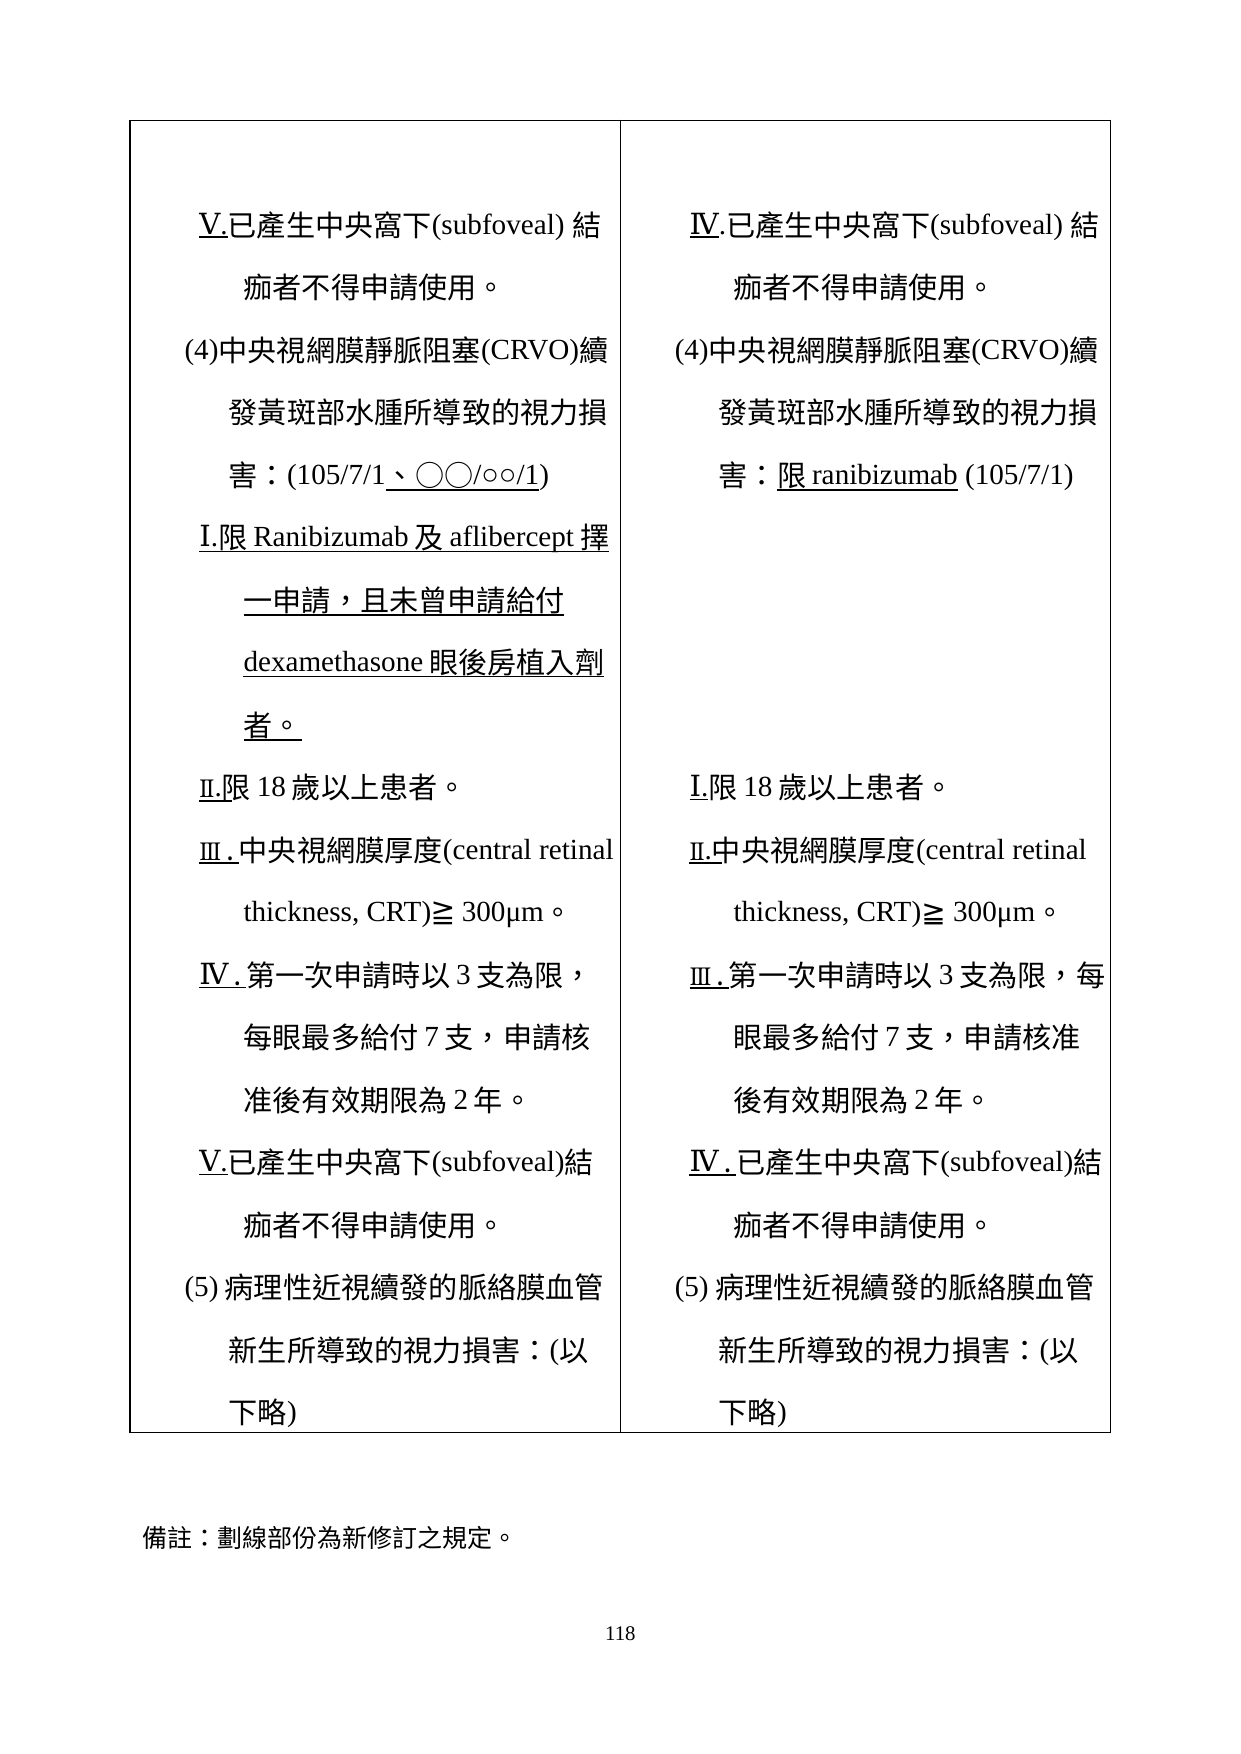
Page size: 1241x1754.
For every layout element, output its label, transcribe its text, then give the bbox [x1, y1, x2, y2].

table_cell Ⅳ.已產生中央窩下(subfoveal) 結痂者不得申請使用。 (4)中央視網膜靜脈阻塞(CRVO)續發黃斑部水腫所導致的視力損害：限ranibizumab (105/7/1) Ⅰ.限18歲以上患者。 Ⅱ.中央視網膜厚度(central retinal thickness, CRT)≧ 300μm。 Ⅲ.第一次申請時以3支為限，每眼最多給付7支，申請核准後有效期限為2年。 Ⅳ.已產生中央窩下(subfoveal)結痂者不得申請使用。 (5) 病理性近視續發的脈絡膜血管新生所導致的視力損害：(以下略) [621, 121, 1110, 1432]
text 備註：劃線部份為新修訂之規定。 [142, 1494, 1069, 1557]
table_cell Ⅴ.已產生中央窩下(subfoveal) 結痂者不得申請使用。 (4)中央視網膜靜脈阻塞(CRVO)續發黃斑部水腫所導致的視力損害：(105/7/1、○○/○○/1) Ⅰ.限Ranibizumab及aflibercept擇一申請，且未曾申請給付dexamethasone眼後房植入劑者。 Ⅱ.限18歲以上患者。 Ⅲ.中央視網膜厚度(central retinal thickness, CRT)≧ 300μm。 Ⅳ.第一次申請時以3支為限，每眼最多給付7支，申請核准後有效期限為2年。 Ⅴ.已產生中央窩下(subfoveal)結痂者不得申請使用。 (5) 病理性近視續發的脈絡膜血管新生所導致的視力損害：(以下略) [131, 121, 620, 1432]
